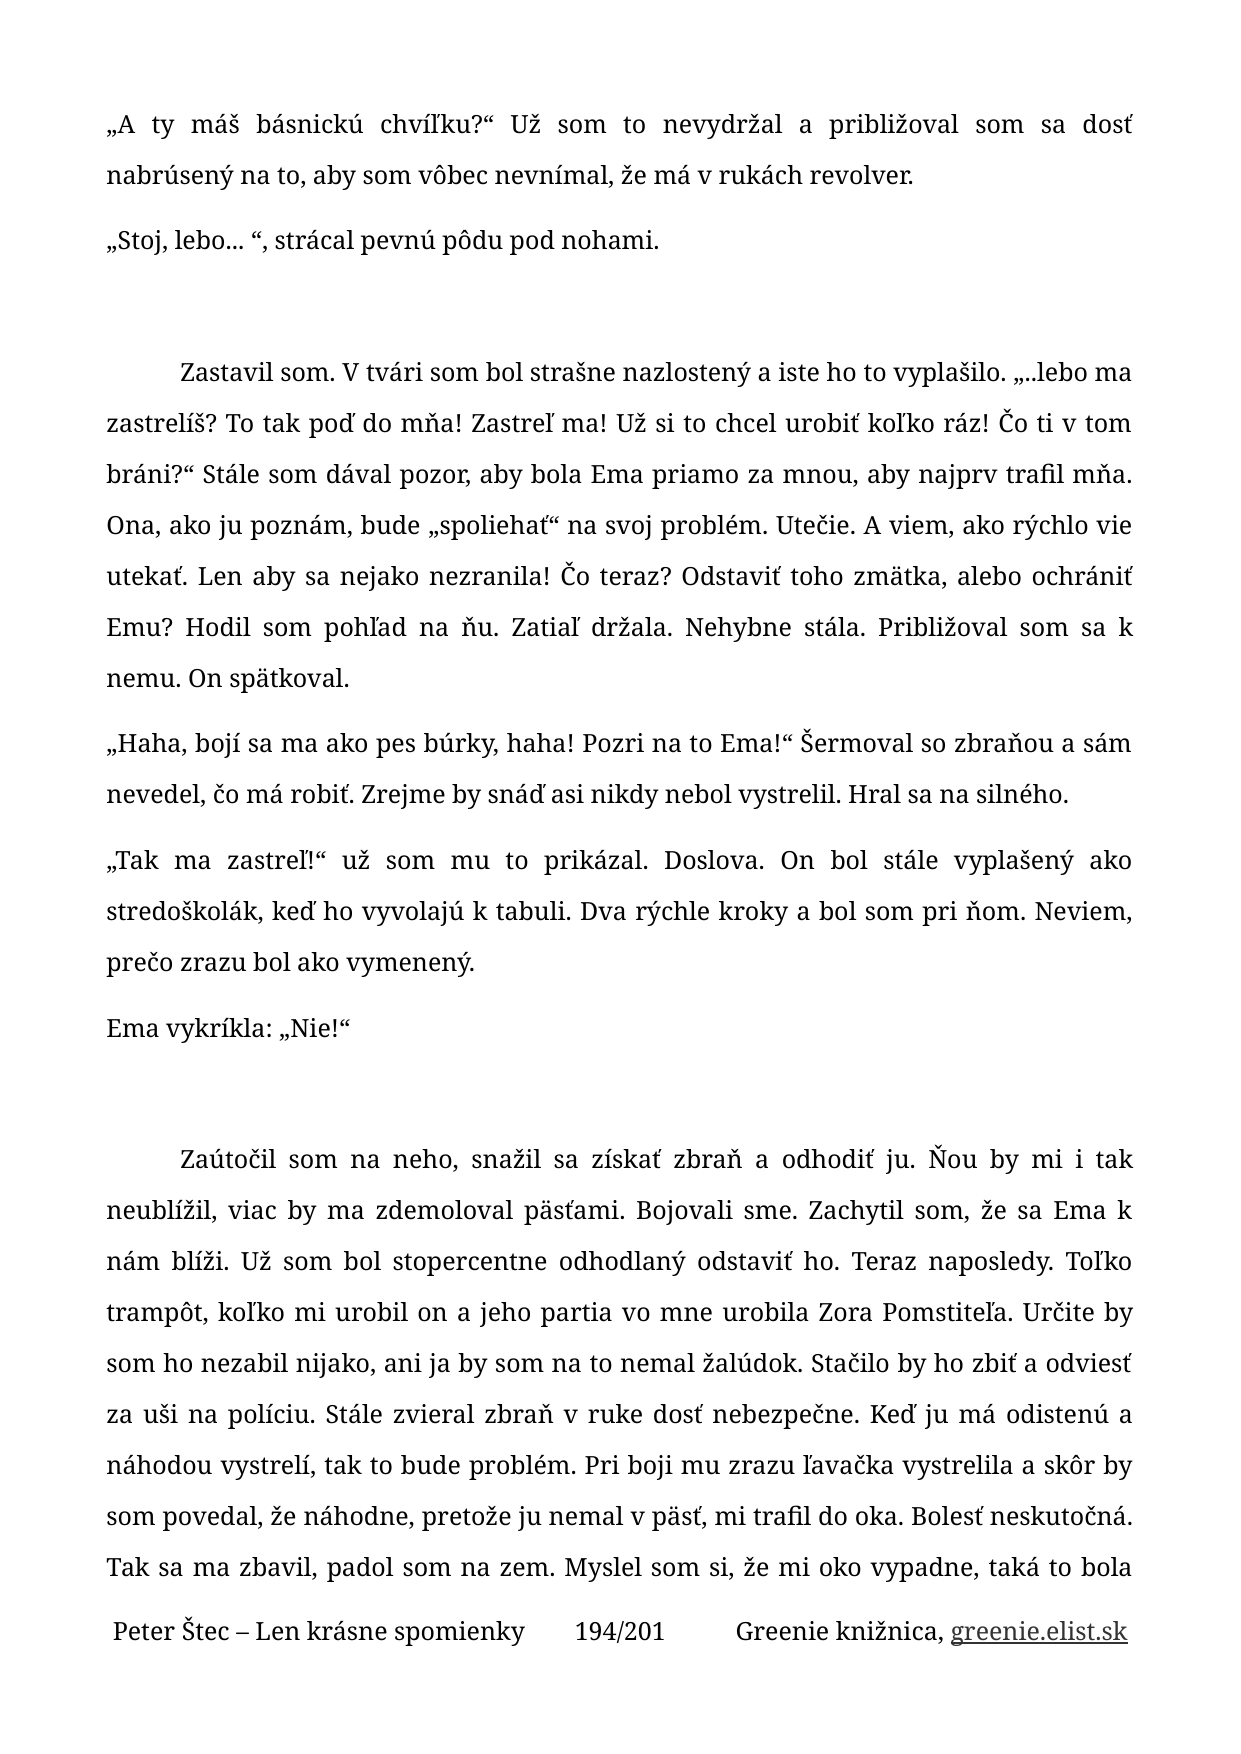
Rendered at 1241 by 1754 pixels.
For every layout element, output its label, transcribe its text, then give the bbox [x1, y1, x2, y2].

text „A ty máš básnickú chvíľku?“ Už som to nevydržal a približoval som sa dosť nabrúsený na to, aby som vôbec nevnímal, že má v rukách revolver. [106, 106, 1134, 191]
text Zaútočil som na neho, snažil sa získať zbraň a odhodiť ju. Ňou by mi i tak neublížil, viac by ma zdemoloval päsťami. Bojovali sme. Zachytil som, že sa Ema k nám blíži. Už som bol stopercentne odhodlaný odstaviť ho. Teraz naposledy. Toľko trampôt, koľko mi urobil on a jeho partia vo mne urobila Zora Pomstiteľa. Určite by som ho nezabil nijako, ani ja by som na to nemal žalúdok. Stačilo by ho zbiť a odviesť za uši na políciu. Stále zvieral zbraň v ruke dosť nebezpečne. Keď ju má odistenú a náhodou vystrelí, tak to bude problém. Pri boji mu zrazu ľavačka vystrelila a skôr by som povedal, že náhodne, pretože ju nemal v päsť, mi trafil do oka. Bolesť neskutočná. Tak sa ma zbavil, padol som na zem. Myslel som si, že mi oko vypadne, taká to bola [106, 1142, 1134, 1584]
text Zastavil som. V tvári som bol strašne nazlostený a iste ho to vyplašilo. „..lebo ma zastrelíš? To tak poď do mňa! Zastreľ ma! Už si to chcel urobiť koľko ráz! Čo ti v tom bráni?“ Stále som dával pozor, aby bola Ema priamo za mnou, aby najprv trafil mňa. Ona, ako ju poznám, bude „spoliehať“ na svoj problém. Utečie. A viem, ako rýchlo vie utekať. Len aby sa nejako nezranila! Čo teraz? Odstaviť toho zmätka, alebo ochrániť Emu? Hodil som pohľad na ňu. Zatiaľ držala. Nehybne stála. Približoval som sa k nemu. On spätkoval. [106, 354, 1134, 694]
text „Tak ma zastreľ!“ už som mu to prikázal. Doslova. On bol stále vyplašený ako stredoškolák, keď ho vyvolajú k tabuli. Dva rýchle kroky a bol som pri ňom. Neviem, prečo zrazu bol ako vymenený. [106, 843, 1134, 979]
text Ema vykríkla: „Nie!“ [106, 1010, 1134, 1044]
text „Stoj, lebo... “, strácal pevnú pôdu pod nohami. [106, 223, 1134, 257]
text „Haha, bojí sa ma ako pes búrky, haha! Pozri na to Ema!“ Šermoval so zbraňou a sám nevedel, čo má robiť. Zrejme by snáď asi nikdy nebol vystrelil. Hral sa na silného. [106, 726, 1134, 811]
